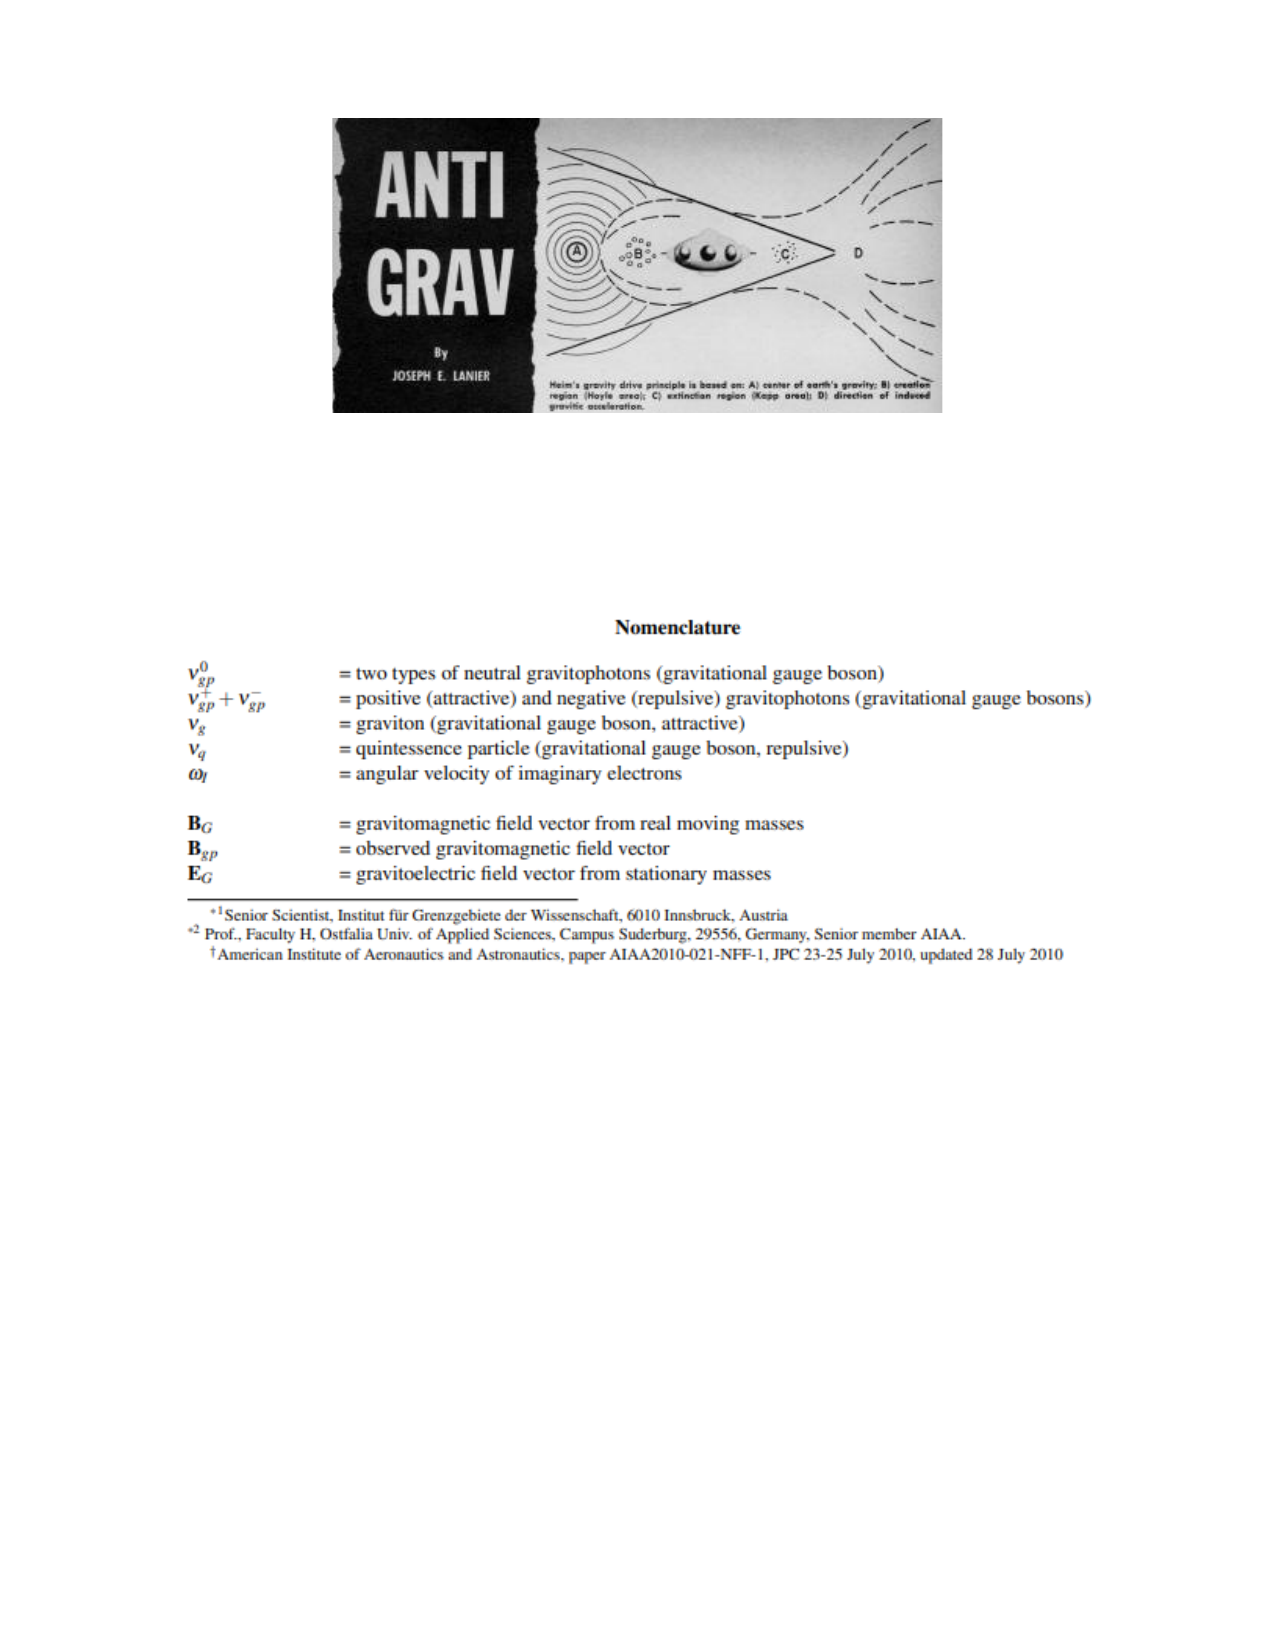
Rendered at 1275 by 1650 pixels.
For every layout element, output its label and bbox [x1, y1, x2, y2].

picture [144, 567, 1131, 1018]
picture [332, 118, 943, 413]
